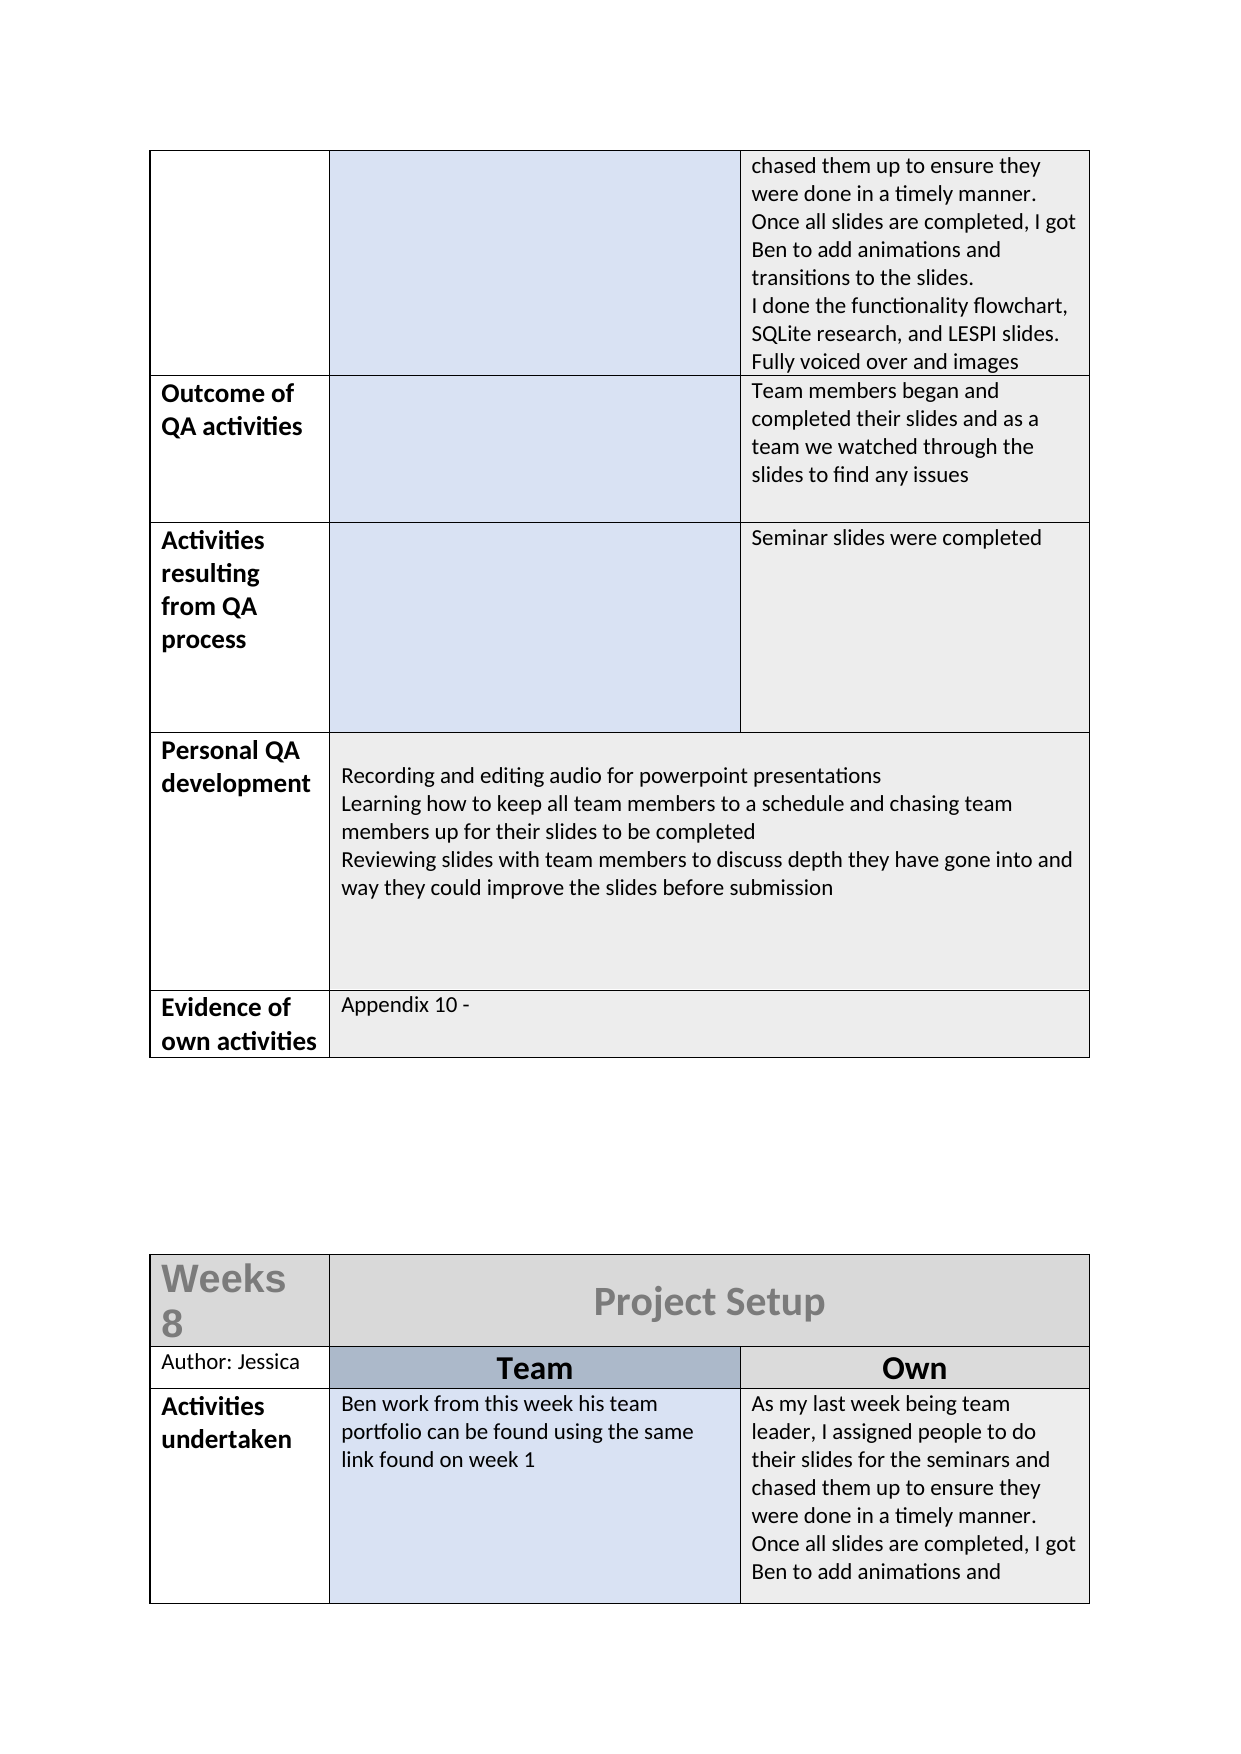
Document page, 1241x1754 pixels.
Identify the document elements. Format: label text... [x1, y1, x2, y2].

table_cell Activities resulting from QA process [151, 523, 329, 732]
table_cell chased them up to ensure they were done in a timely manner. Once all slides are completed, I got Ben to add animations and transitions to the slides. I done the functionality flowchart, SQLite research, and LESPI slides. Fully voiced over and images [741, 151, 1089, 375]
table_header Project Setup [330, 1255, 1089, 1346]
table_cell [151, 151, 329, 375]
table_cell Own [741, 1347, 1089, 1388]
table_cell [330, 523, 740, 732]
table_cell Seminar slides were completed [741, 523, 1089, 732]
table_cell Author: Jessica [151, 1347, 329, 1388]
table_header Weeks 8 [151, 1255, 329, 1346]
table_cell Outcome of QA activities [151, 376, 329, 522]
table_cell Team members began and completed their slides and as a team we watched through the slides to find any issues [741, 376, 1089, 522]
table_cell Activities undertaken [151, 1389, 329, 1603]
table_cell Personal QA development [151, 733, 329, 989]
table_cell Team [330, 1347, 740, 1388]
table_cell [330, 376, 740, 522]
table_cell Appendix 10 - [330, 991, 1089, 1057]
table_cell As my last week being team leader, I assigned people to do their slides for the seminars and chased them up to ensure they were done in a timely manner. Once all slides are completed, I got Ben to add animations and [741, 1389, 1089, 1603]
table_cell [330, 151, 740, 375]
table_cell Recording and editing audio for powerpoint presentations Learning how to keep all team members to a schedule and chasing team members up for their slides to be completed Reviewing slides with team members to discuss depth they have gone into and way they could improve the slides before submission [330, 733, 1089, 989]
table_cell Ben work from this week his team portfolio can be found using the same link found on week 1 [330, 1389, 740, 1603]
table_cell Evidence of own activities [151, 991, 329, 1057]
